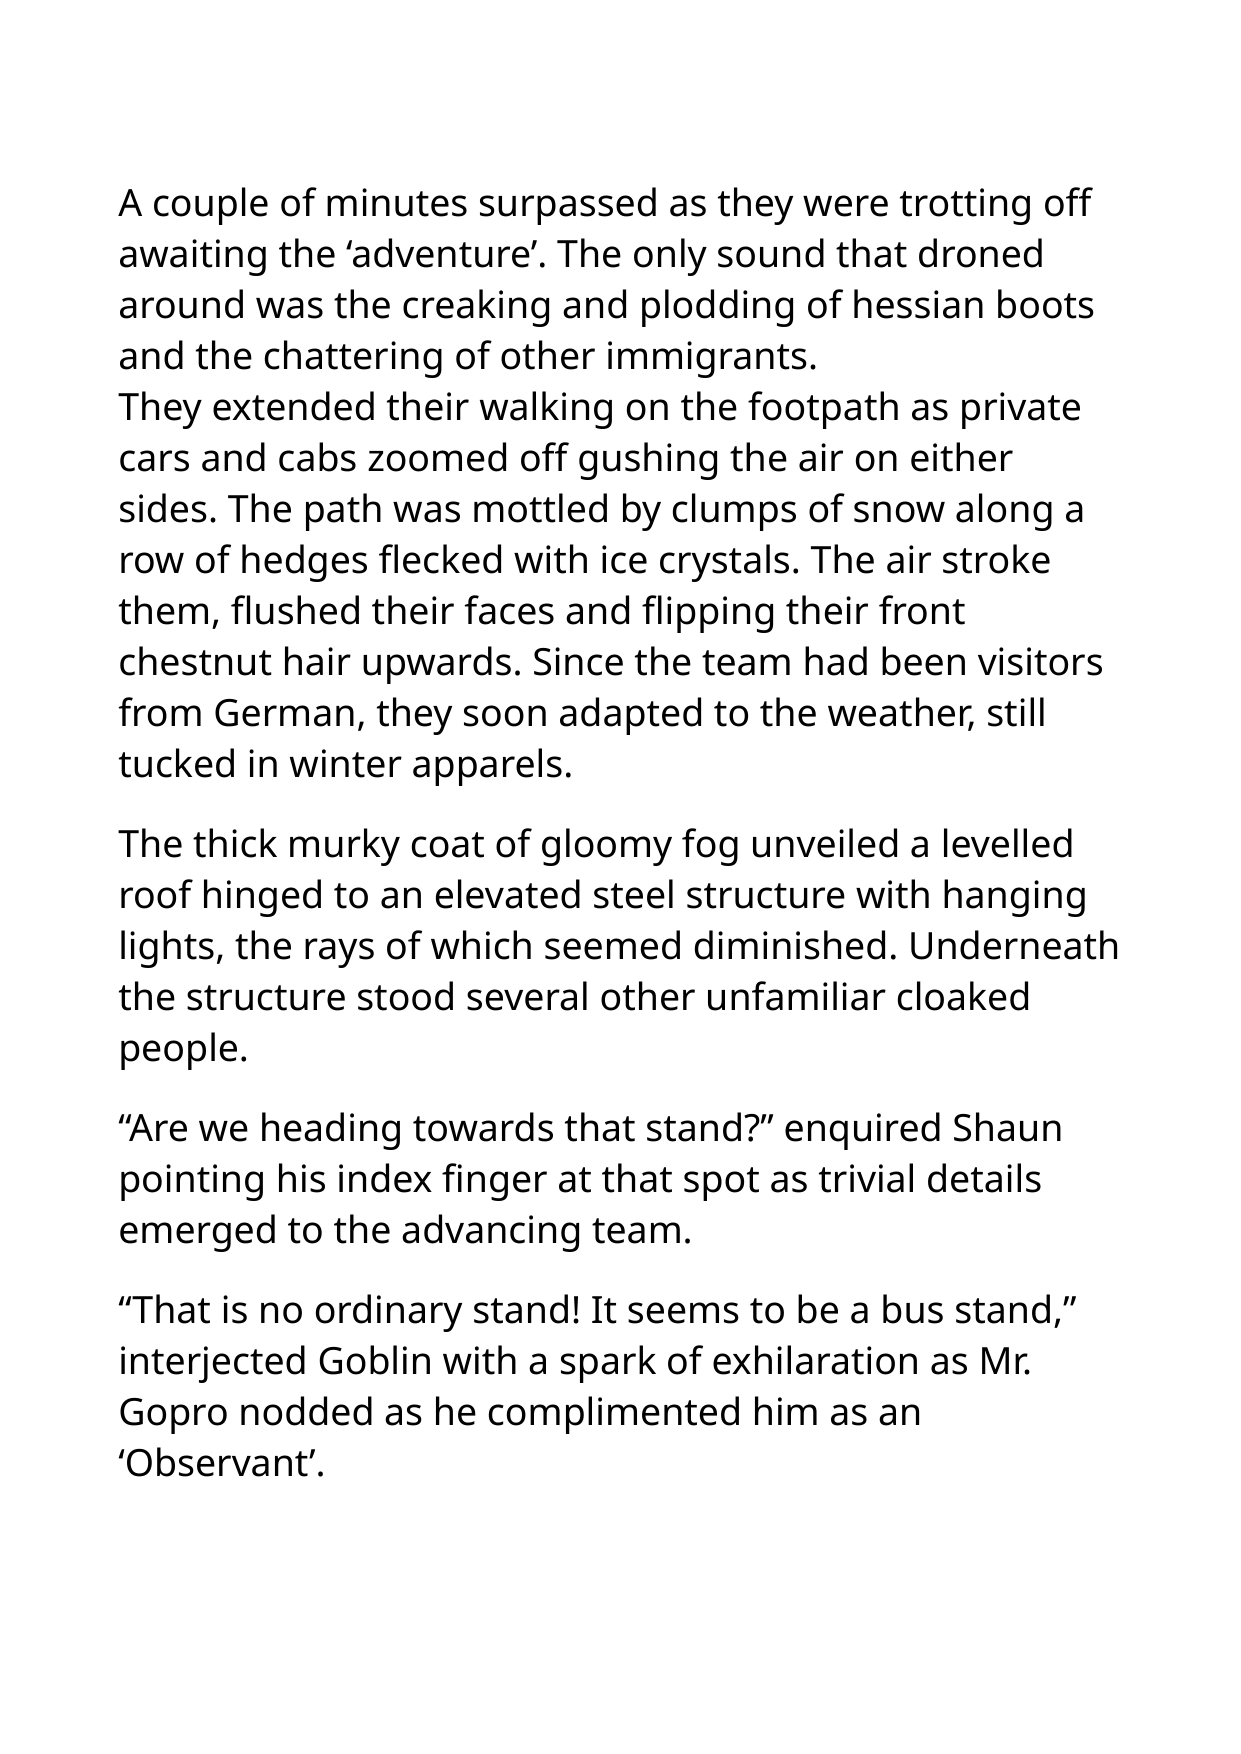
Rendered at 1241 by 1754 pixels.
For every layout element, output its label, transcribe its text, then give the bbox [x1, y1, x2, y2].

text The thick murky coat of gloomy fog unveiled a levelled roof hinged to an elevated steel structure with hanging lights, the rays of which seemed diminished. Underneath the structure stood several other unfamiliar cloaked people. [118, 818, 1122, 1073]
text They extended their walking on the footpath as private cars and cabs zoomed off gushing the air on either sides. The path was mottled by clumps of snow along a row of hedges flecked with ice crystals. The air stroke them, flushed their faces and flipping their front chestnut hair upwards. Since the team had been visitors from German, they soon adapted to the weather, still tucked in winter apparels. [118, 381, 1122, 789]
text “That is no ordinary stand! It seems to be a bus stand,” interjected Goblin with a spark of exhilaration as Mr. Gopro nodded as he complimented him as an ‘Observant’. [118, 1283, 1122, 1488]
text A couple of minutes surpassed as they were trotting off awaiting the ‘adventure’. The only sound that droned around was the creaking and plodding of hessian boots and the chattering of other immigrants. [118, 176, 1122, 381]
text “Are we heading towards that stand?” enquired Shaun pointing his index finger at that spot as trivial details emerged to the advancing team. [118, 1102, 1122, 1255]
